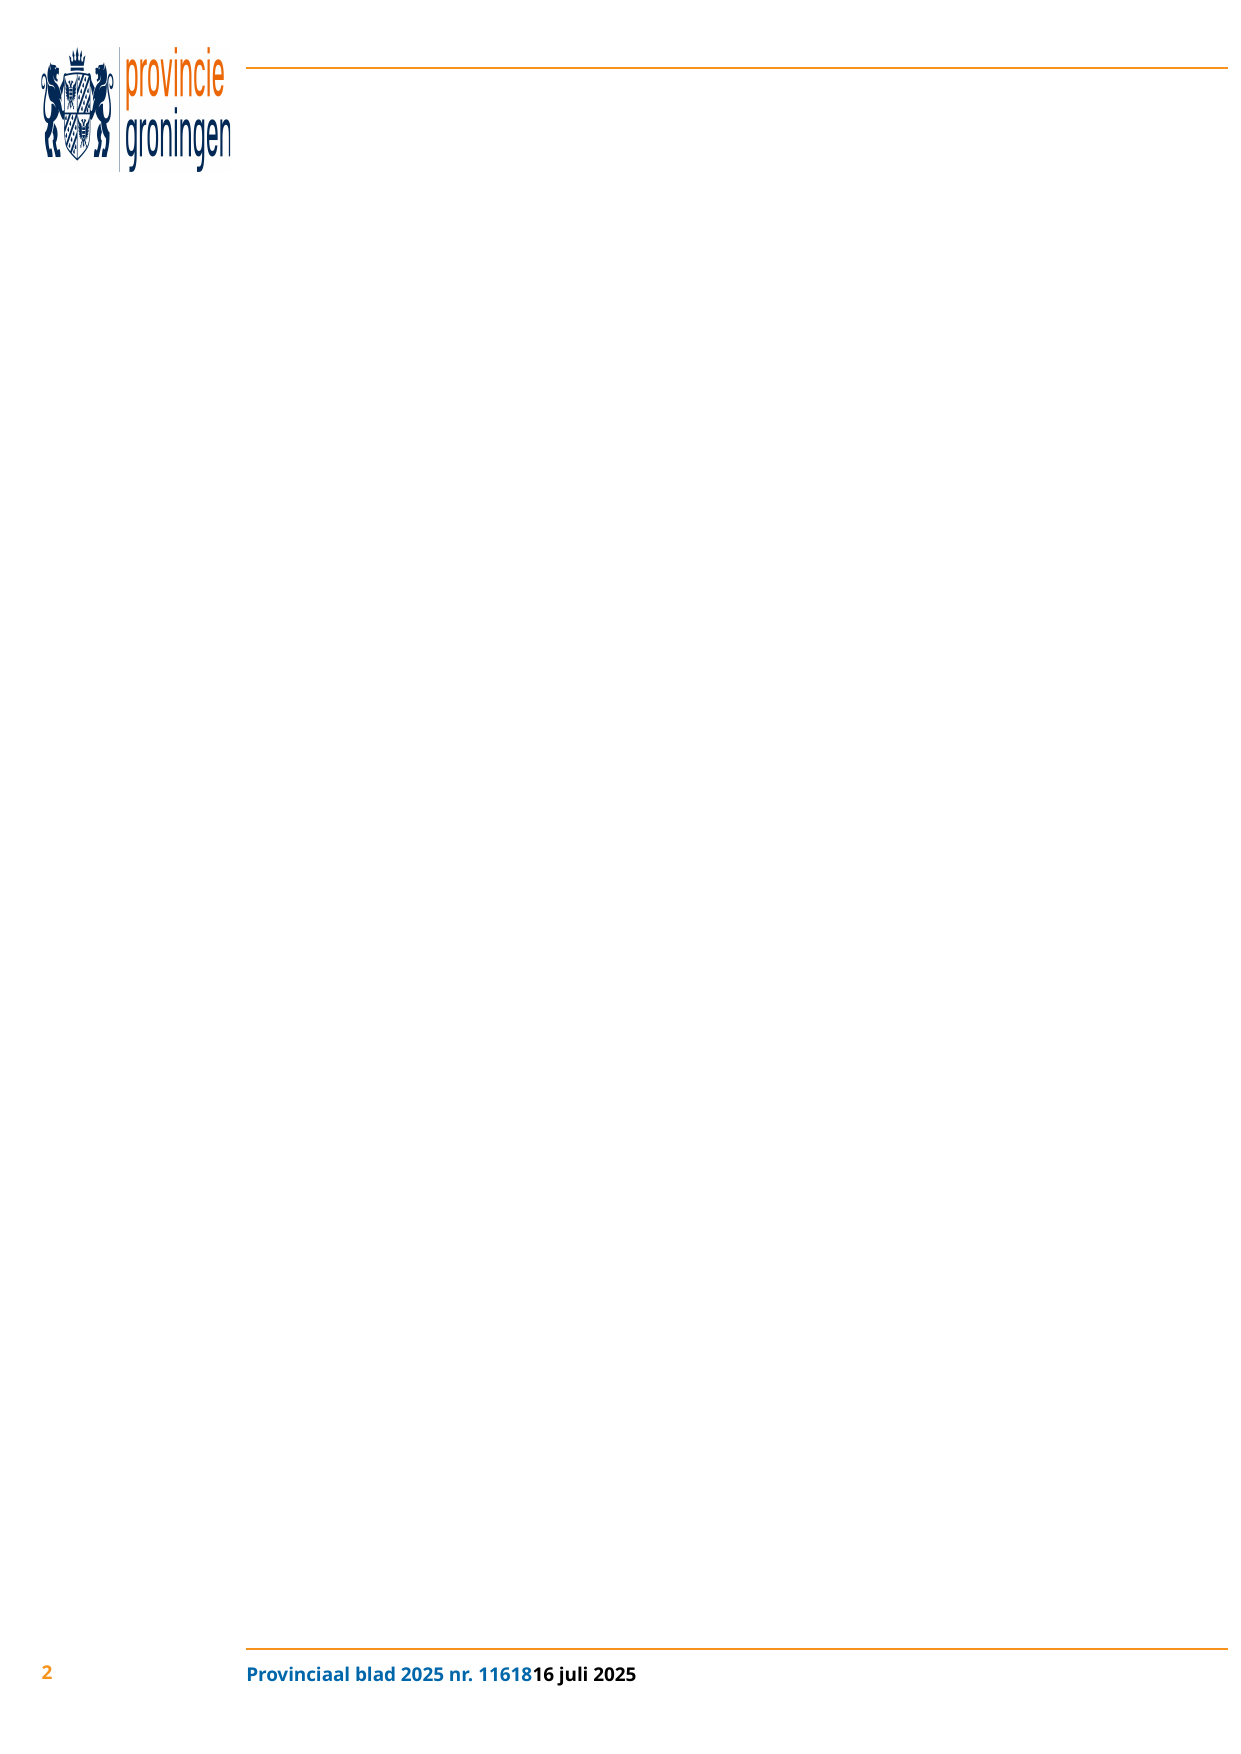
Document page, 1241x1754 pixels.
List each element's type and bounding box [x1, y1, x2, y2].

picture [41, 47, 231, 172]
